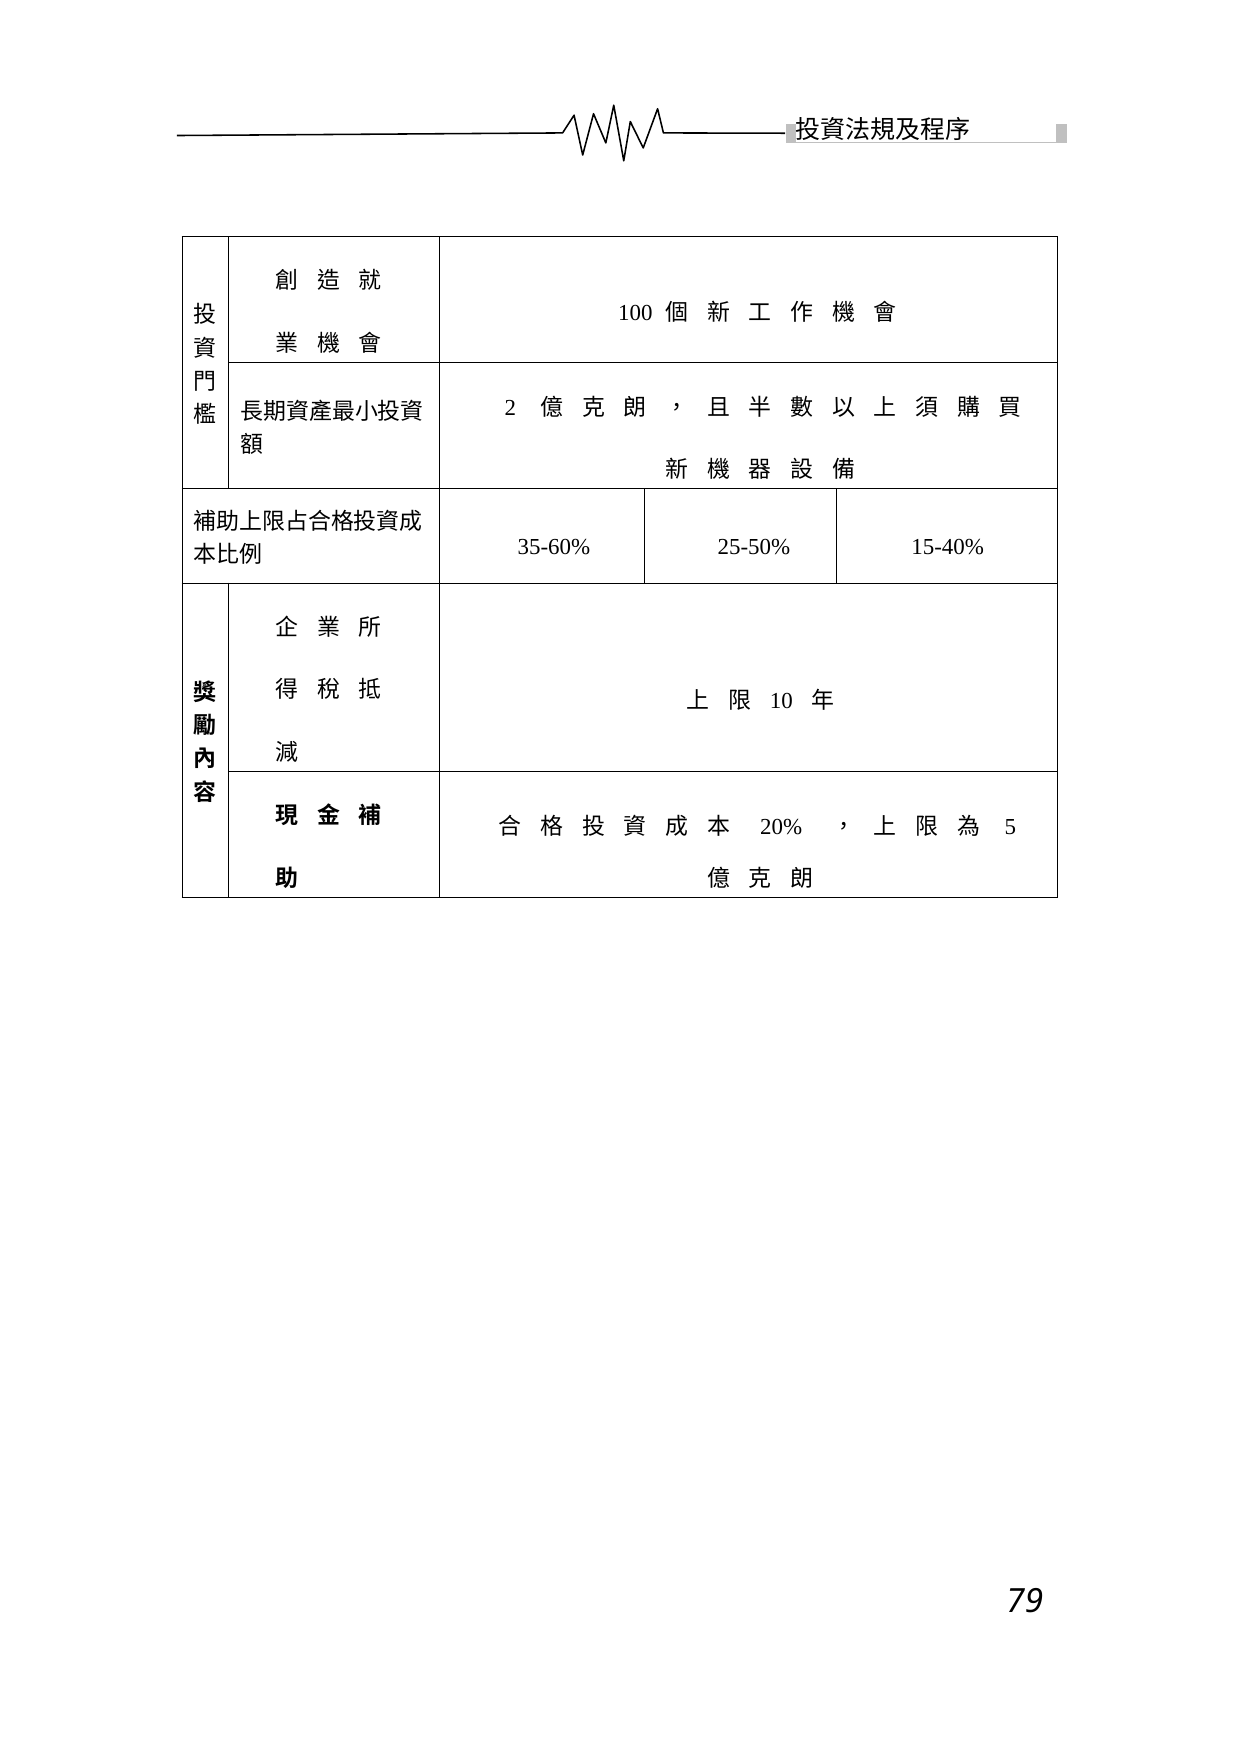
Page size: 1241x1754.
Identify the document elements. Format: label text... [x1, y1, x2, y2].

table_cell 合格投資成本20%，上限為5億克朗 [440, 772, 1057, 897]
table_cell 15-40% [837, 489, 1057, 582]
table_cell 創造就業機會 [229, 237, 439, 362]
table_cell 2億克朗，且半數以上須購買新機器設備 [440, 363, 1057, 488]
table_cell 投資門檻 [183, 237, 228, 488]
table_cell 長期資產最小投資額 [229, 363, 439, 488]
table_cell 獎勵內容 [183, 584, 228, 897]
table_cell 35-60% [440, 489, 644, 582]
table_cell 補助上限占合格投資成本比例 [183, 489, 439, 582]
table_cell 現金補助 [229, 772, 439, 897]
table_cell 上限10年 [440, 584, 1057, 771]
table_cell 100個新工作機會 [440, 237, 1057, 362]
table_cell 企業所得稅抵減 [229, 584, 439, 771]
table_cell 25-50% [645, 489, 836, 582]
